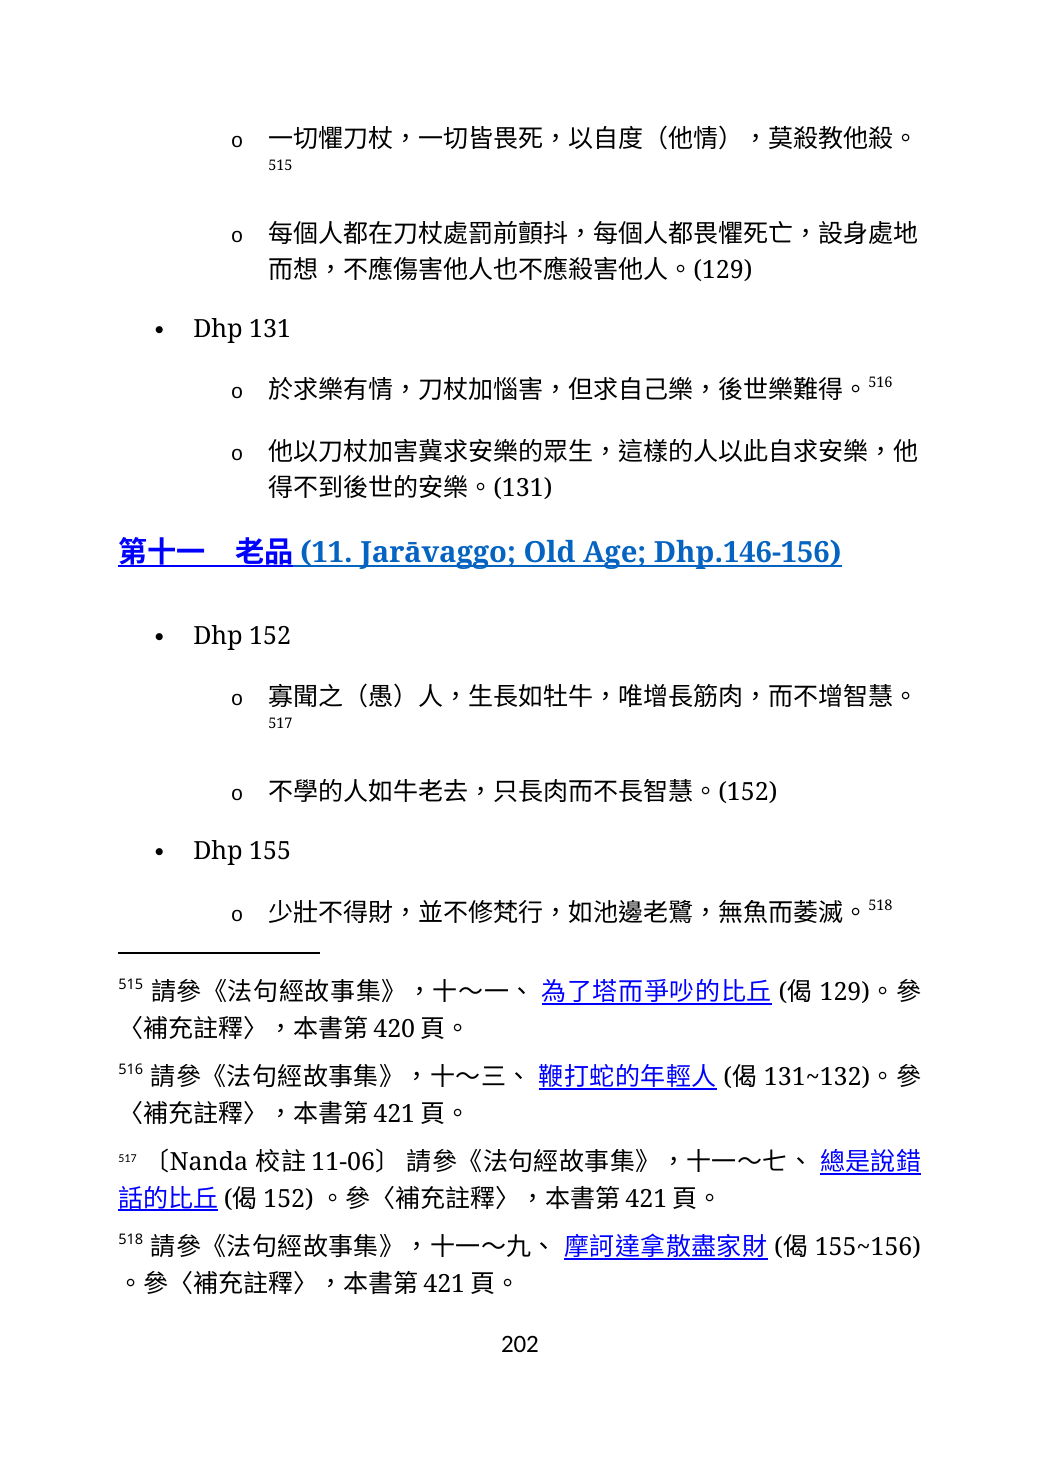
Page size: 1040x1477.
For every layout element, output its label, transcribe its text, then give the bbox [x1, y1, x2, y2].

list 不學的人如牛老去，只長肉而不長智慧。(152) [231, 772, 921, 808]
list Dhp 155 [156, 833, 921, 867]
list 一切懼刀杖，一切皆畏死，以自度（他情），莫殺教他殺。 [231, 118, 921, 188]
subtitle 第十一 老品 (11. Jarāvaggo; Old Age; Dhp.146-156) [118, 529, 921, 571]
list Dhp 152 [156, 617, 921, 651]
list 請參《法句經故事集》，十～三、 鞭打蛇的年輕人 (偈 131~132)。參〈補充註釋〉，本書第421頁。 [118, 1057, 921, 1129]
list 每個人都在刀杖處罰前顫抖，每個人都畏懼死亡，設身處地而想，不應傷害他人也不應殺害他人。(129) [231, 213, 921, 286]
list 寡聞之（愚）人，生長如牡牛，唯增長筋肉，而不增智慧。 [231, 676, 921, 747]
list 請參《法句經故事集》，十～一、 為了塔而爭吵的比丘 (偈 129)。參〈補充註釋〉，本書第420頁。 [118, 972, 921, 1044]
list 少壯不得財，並不修梵行，如池邊老鷺，無魚而萎滅。 [231, 892, 921, 928]
list 他以刀杖加害冀求安樂的眾生，這樣的人以此自求安樂，他得不到後世的安樂。(131) [231, 431, 921, 504]
list Dhp 131 [156, 311, 921, 345]
list 請參《法句經故事集》，十一～九、 摩訶達拿散盡家財 (偈 155~156) 。參〈補充註釋〉，本書第421頁。 [118, 1227, 921, 1299]
list 於求樂有情，刀杖加惱害，但求自己樂，後世樂難得。 [231, 370, 921, 406]
list 〔Nanda 校註11-06〕 請參《法句經故事集》，十一～七、 總是說錯話的比丘 (偈 152) 。參〈補充註釋〉，本書第421頁。 [118, 1142, 921, 1214]
